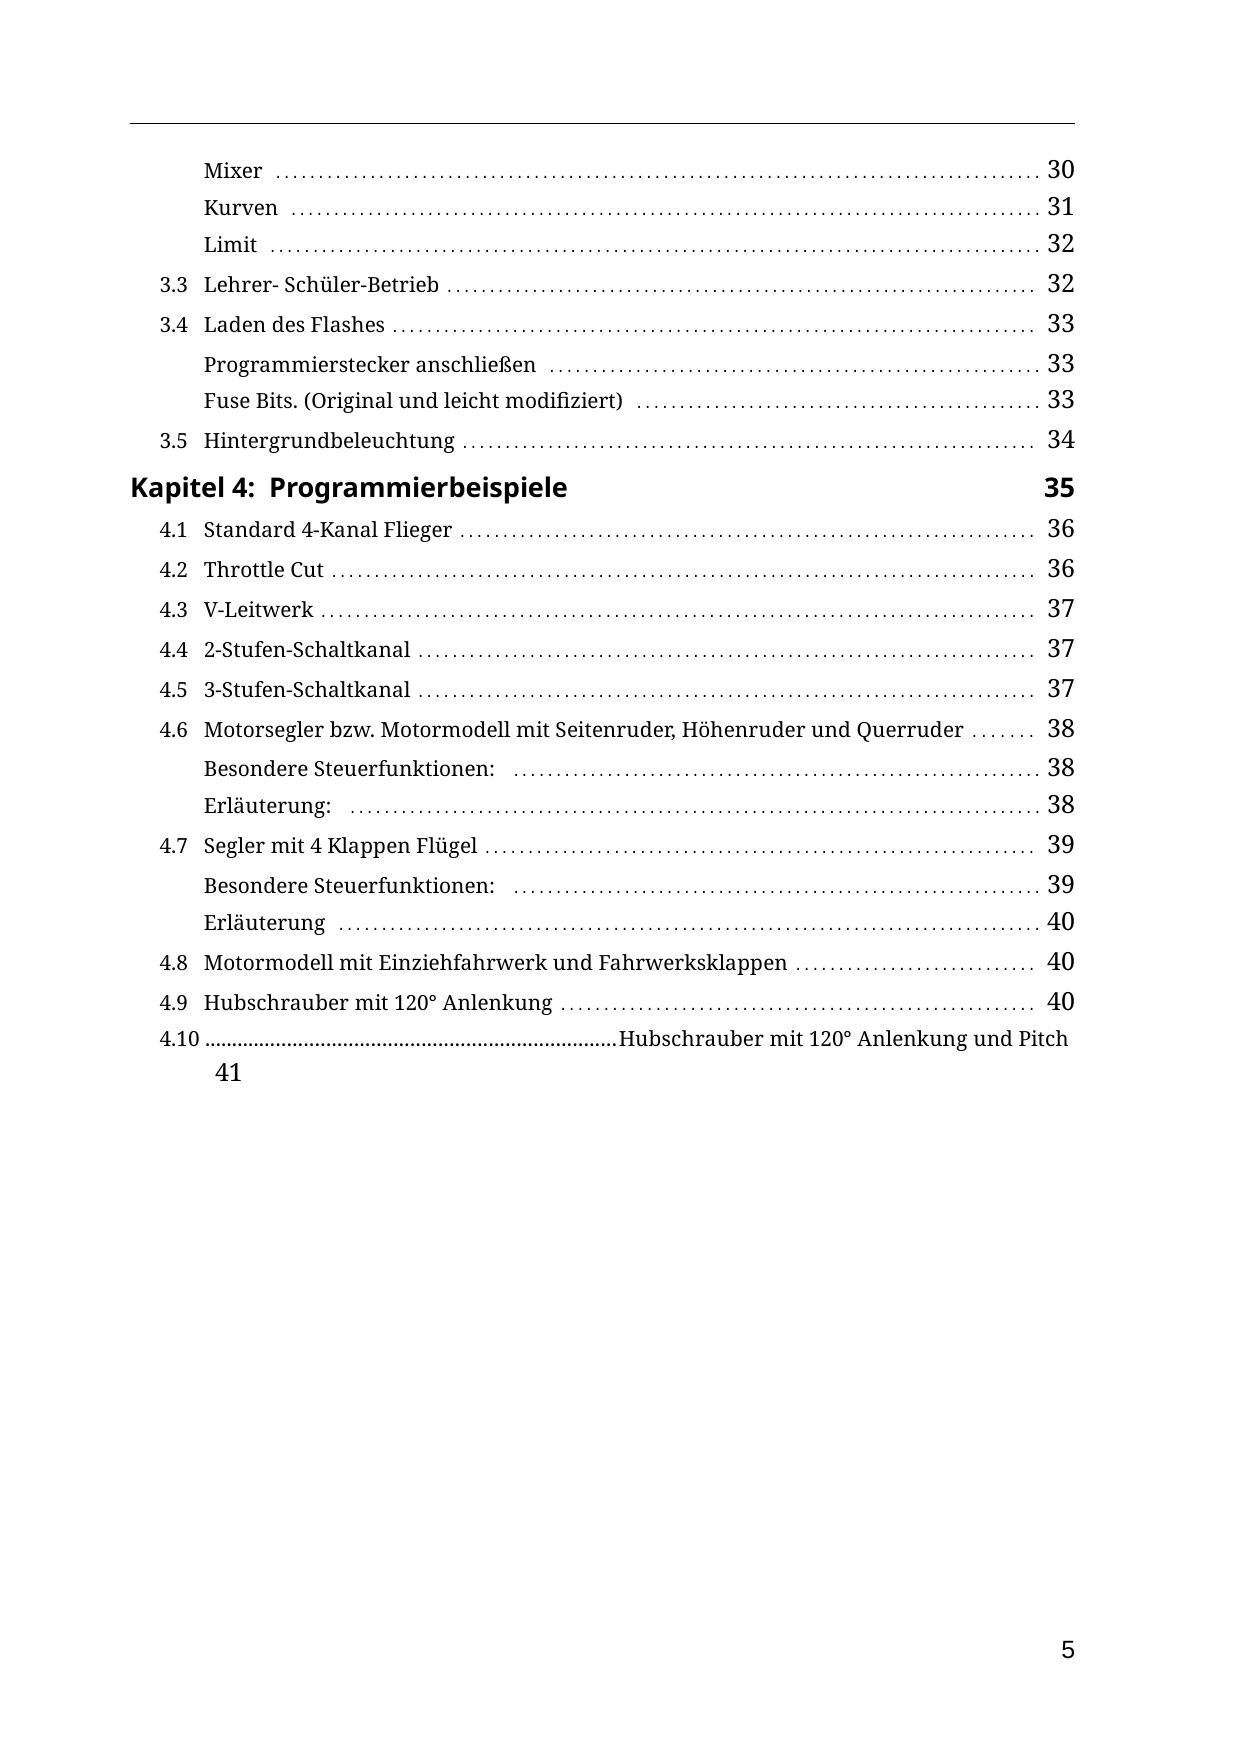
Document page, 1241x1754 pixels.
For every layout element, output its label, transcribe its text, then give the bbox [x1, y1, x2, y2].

text 4.10 Hubschrauber mit 120° Anlenkung und Pitch 41 [159, 1023, 1075, 1089]
text 4.2 Throttle Cut 36 [159, 551, 1075, 585]
text 4.7 Segler mit 4 Klappen Flügel 39 [159, 827, 1075, 861]
text 4.5 3-Stufen-Schaltkanal 37 [159, 671, 1075, 704]
text Besondere Steuerfunktionen: 38 [204, 750, 1075, 784]
text 3.5 Hintergrundbeleuchtung 34 [159, 422, 1075, 456]
text Erläuterung 40 [204, 904, 1075, 938]
text Kurven 31 [204, 189, 1075, 223]
text Mixer 30 [204, 152, 1075, 186]
text Besondere Steuerfunktionen: 39 [204, 867, 1075, 901]
text 4.9 Hubschrauber mit 120° Anlenkung 40 [159, 983, 1075, 1017]
text Limit 32 [204, 226, 1075, 260]
text 4.8 Motormodell mit Einziehfahrwerk und Fahrwerksklappen 40 [159, 944, 1075, 978]
text 3.4 Laden des Flashes 33 [159, 306, 1075, 340]
text 4.6 Motorsegler bzw. Motormodell mit Seitenruder, Höhenruder und Querruder 38 [159, 711, 1075, 744]
text 3.3 Lehrer- Schüler-Betrieb 32 [159, 266, 1075, 300]
text 4.1 Standard 4-Kanal Flieger 36 [159, 511, 1075, 545]
text Erläuterung: 38 [204, 787, 1075, 821]
text Kapitel 4: Programmierbeispiele 35 [130, 468, 1075, 505]
text Fuse Bits. (Original und leicht modifiziert) 33 [204, 382, 1075, 416]
text 4.3 V-Leitwerk 37 [159, 591, 1075, 625]
text Programmierstecker anschließen 33 [204, 346, 1075, 380]
text 4.4 2-Stufen-Schaltkanal 37 [159, 631, 1075, 665]
